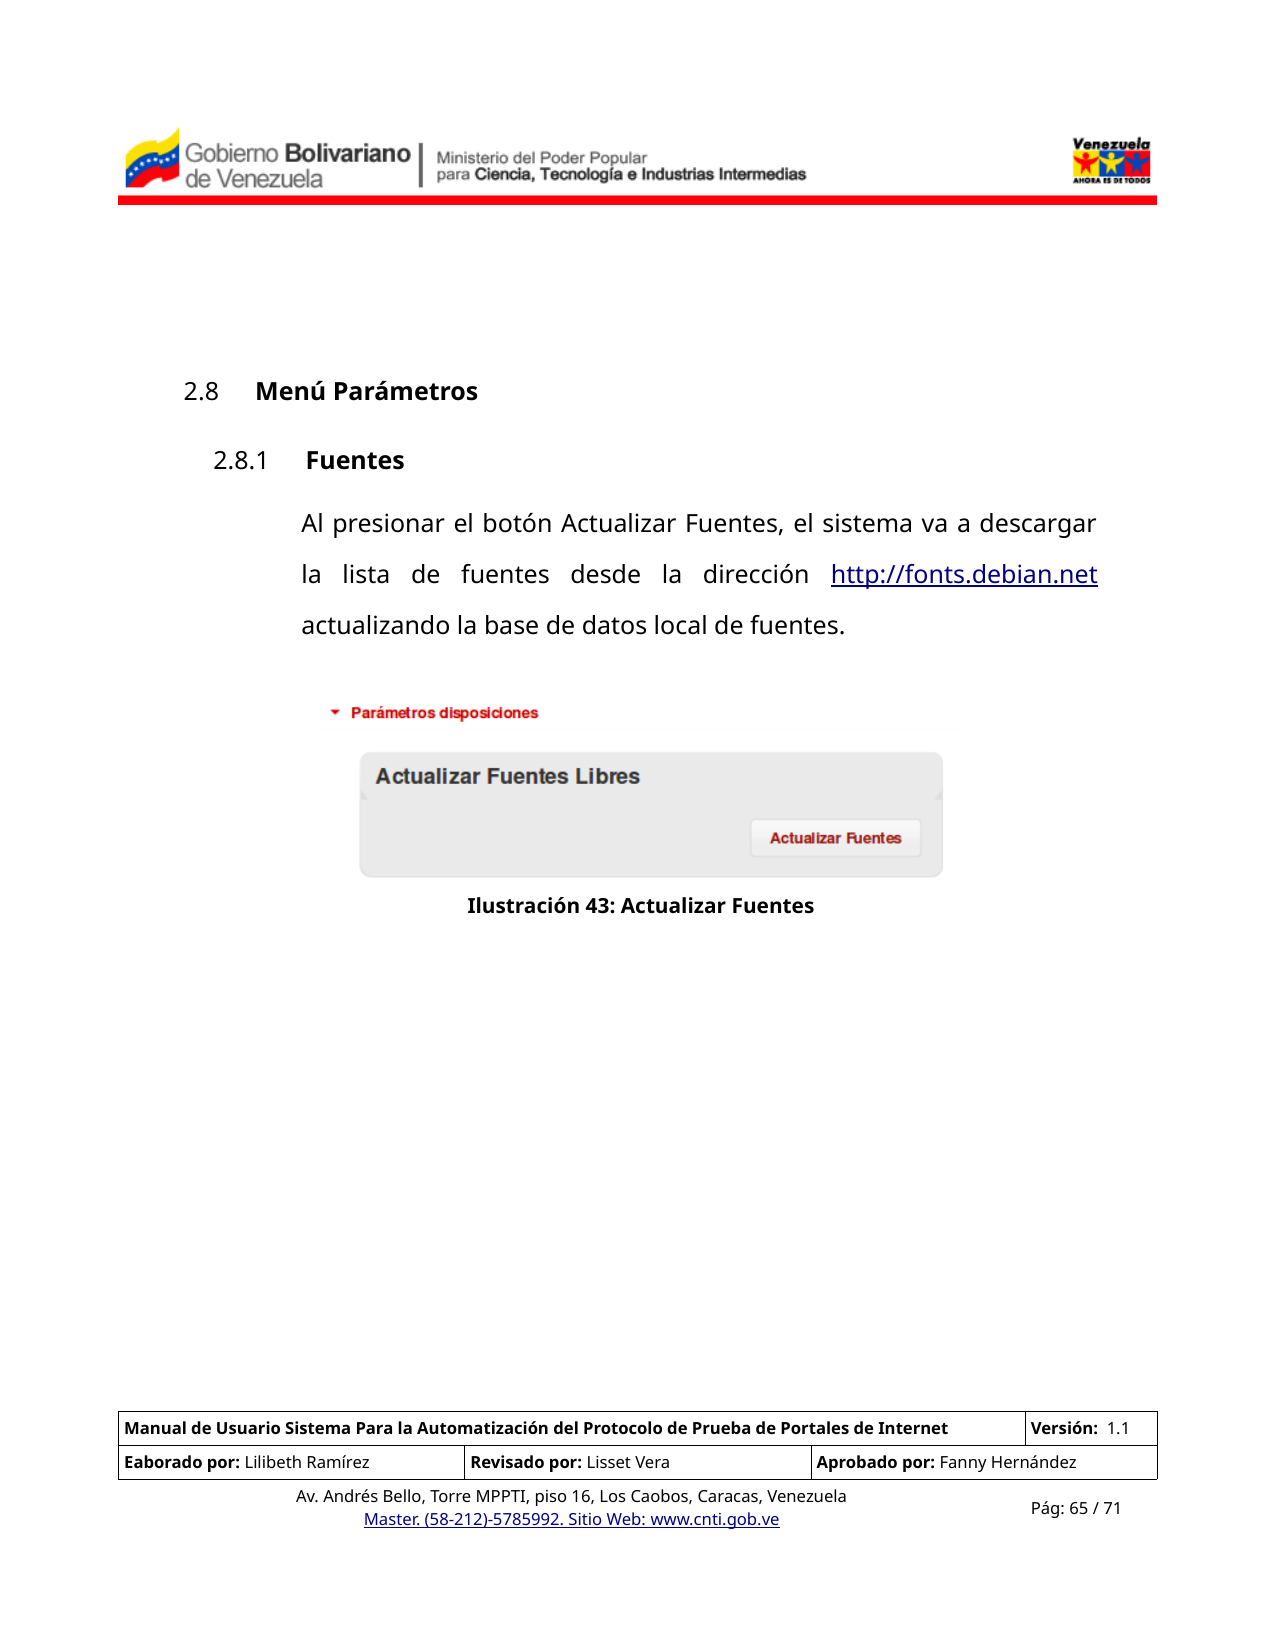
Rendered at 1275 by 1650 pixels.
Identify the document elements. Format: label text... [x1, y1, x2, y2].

picture [118, 119, 1157, 205]
text Al presionar el botón Actualizar Fuentes, el sistema va a descargar la lista de fuentes desde la dirección http://fonts.debian.net actualizando la base de datos local de fuentes. [301, 505, 1098, 642]
picture [322, 700, 960, 891]
subtitle Menú Parámetros [118, 374, 1157, 408]
text Ilustración 43: Actualizar Fuentes [322, 891, 959, 919]
subtitle Fuentes [118, 443, 1157, 477]
